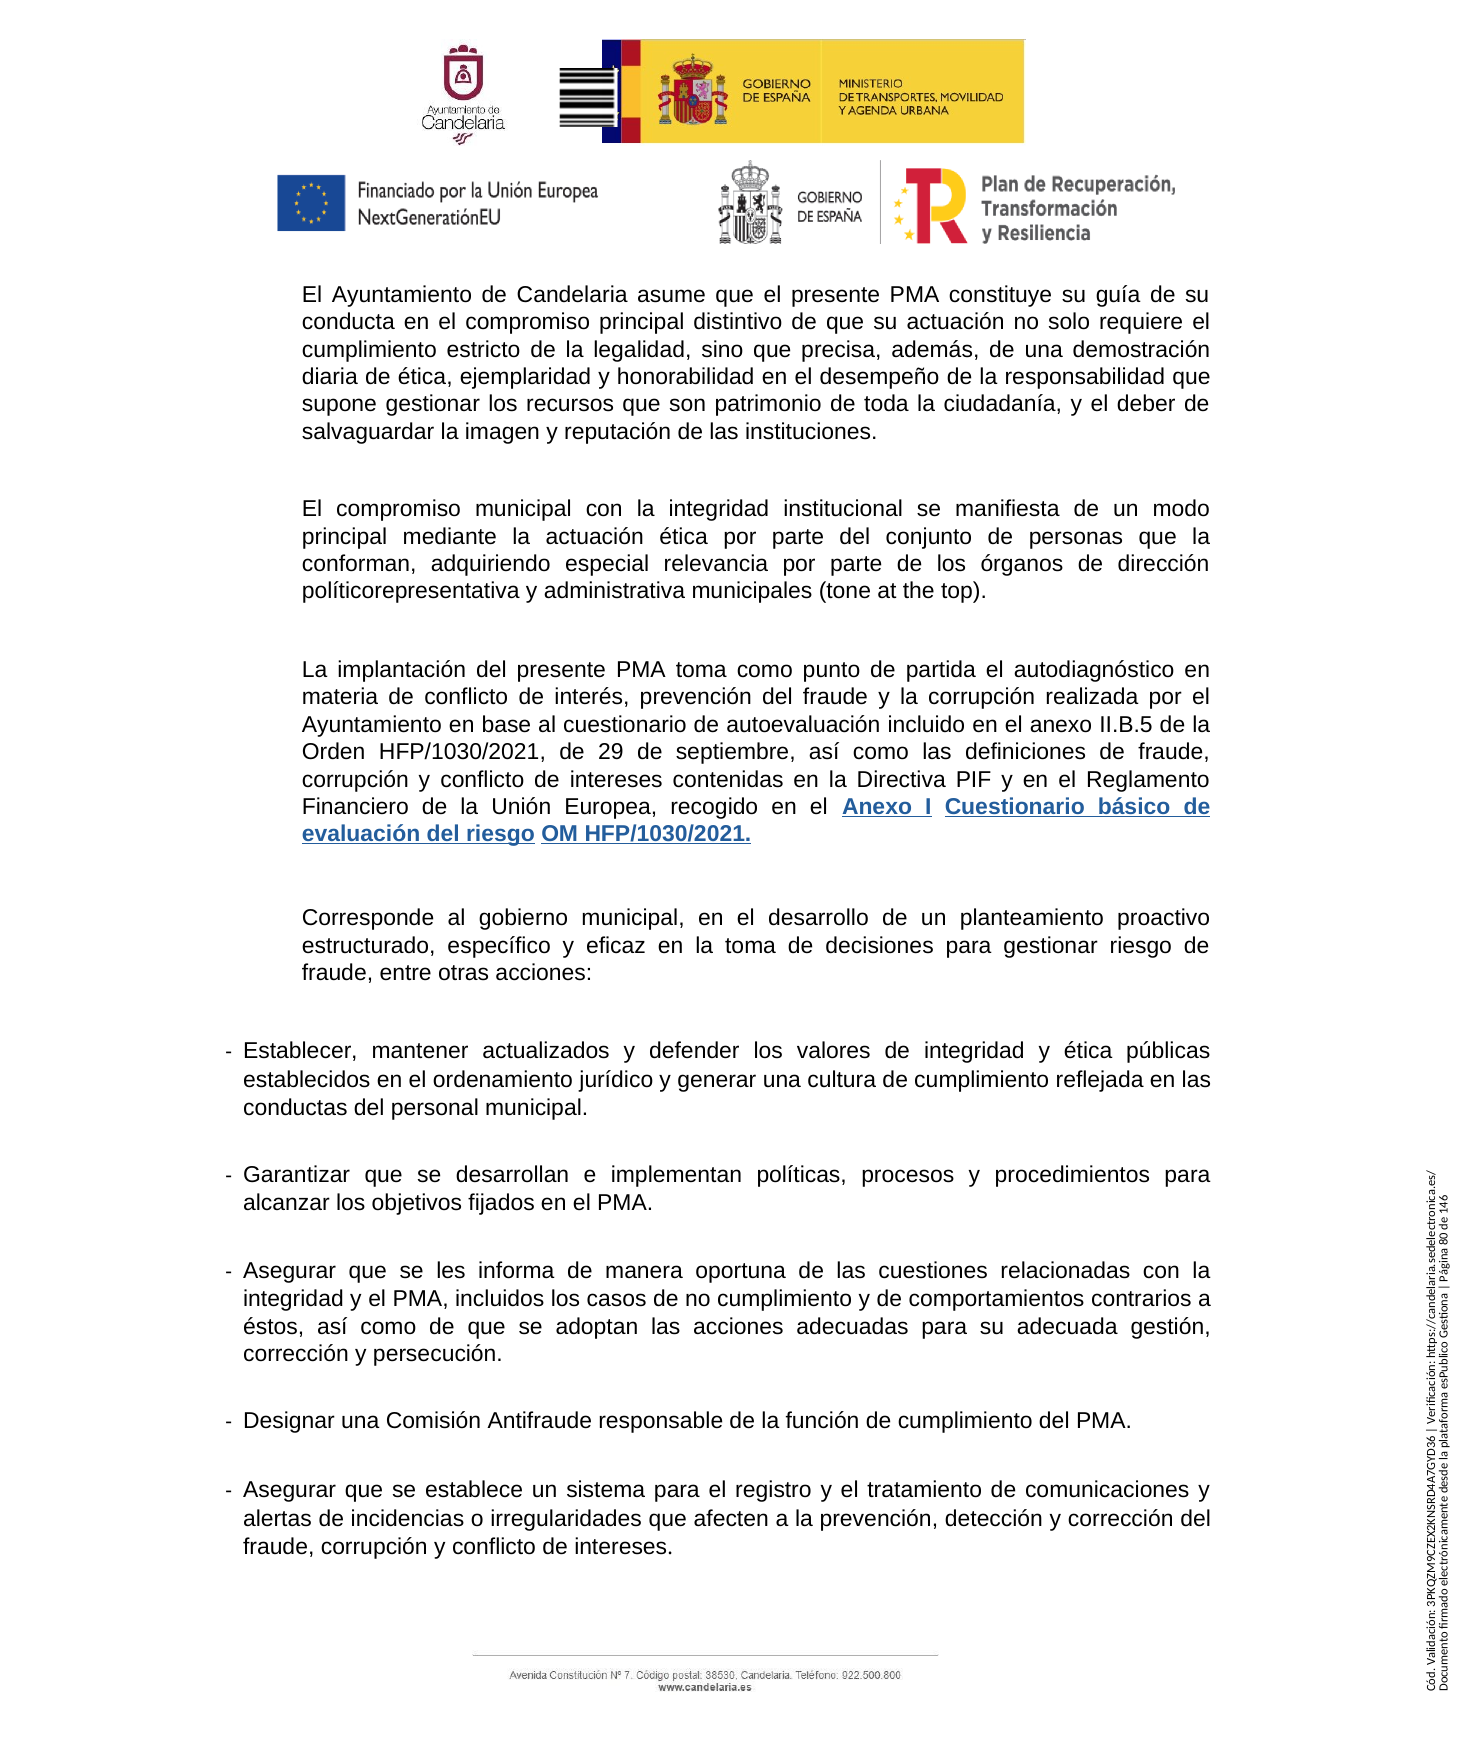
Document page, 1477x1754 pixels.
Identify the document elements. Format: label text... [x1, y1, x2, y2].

text La implantación del presente PMA toma como punto de partida el autodiagnóstico en materia de conflicto de interés, prevención del fraude y la corrupción realizada por el Ayuntamiento en base al cuestionario de autoevaluación incluido en el anexo II.B.5 de la Orden HFP/1030/2021, de 29 de septiembre, así como las definiciones de fraude, corrupción y conflicto de intereses contenidas en la Directiva PIF y en el Reglamento Financiero de la Unión Europea, recogido en el Anexo I Cuestionario básico de evaluación del riesgo OM HFP/1030/2021. [302, 656, 1211, 847]
text Corresponde al gobierno municipal, en el desarrollo de un planteamiento proactivo estructurado, específico y eficaz en la toma de decisiones para gestionar riesgo de fraude, entre otras acciones: [302, 904, 1211, 985]
list Garantizar que se desarrollan e implementan políticas, procesos y procedimientos para alcanzar los objetivos fijados en el PMA. [225, 1160, 1211, 1216]
list Establecer, mantener actualizados y defender los valores de integridad y ética públicas establecidos en el ordenamiento jurídico y generar una cultura de cumplimiento reflejada en las conductas del personal municipal. [225, 1037, 1211, 1120]
list Asegurar que se les informa de manera oportuna de las cuestiones relacionadas con la integridad y el PMA, incluidos los casos de no cumplimiento y de comportamientos contrarios a éstos, así como de que se adoptan las acciones adecuadas para su adecuada gestión, corrección y persecución. [225, 1256, 1211, 1366]
text El compromiso municipal con la integridad institucional se manifiesta de un modo principal mediante la actuación ética por parte del conjunto de personas que la conforman, adquiriendo especial relevancia por parte de los órganos de dirección políticorepresentativa y administrativa municipales (tone at the top). [302, 495, 1211, 604]
text El Ayuntamiento de Candelaria asume que el presente PMA constituye su guía de su conducta en el compromiso principal distintivo de que su actuación no solo requiere el cumplimiento estricto de la legalidad, sino que precisa, además, de una demostración diaria de ética, ejemplaridad y honorabilidad en el desempeño de la responsabilidad que supone gestionar los recursos que son patrimonio de toda la ciudadanía, y el deber de salvaguardar la imagen y reputación de las instituciones. [302, 281, 1211, 444]
list Asegurar que se establece un sistema para el registro y el tratamiento de comunicaciones y alertas de incidencias o irregularidades que afecten a la prevención, detección y corrección del fraude, corrupción y conflicto de intereses. [225, 1475, 1211, 1560]
list Designar una Comisión Antifraude responsable de la función de cumplimiento del PMA. [225, 1406, 1211, 1435]
